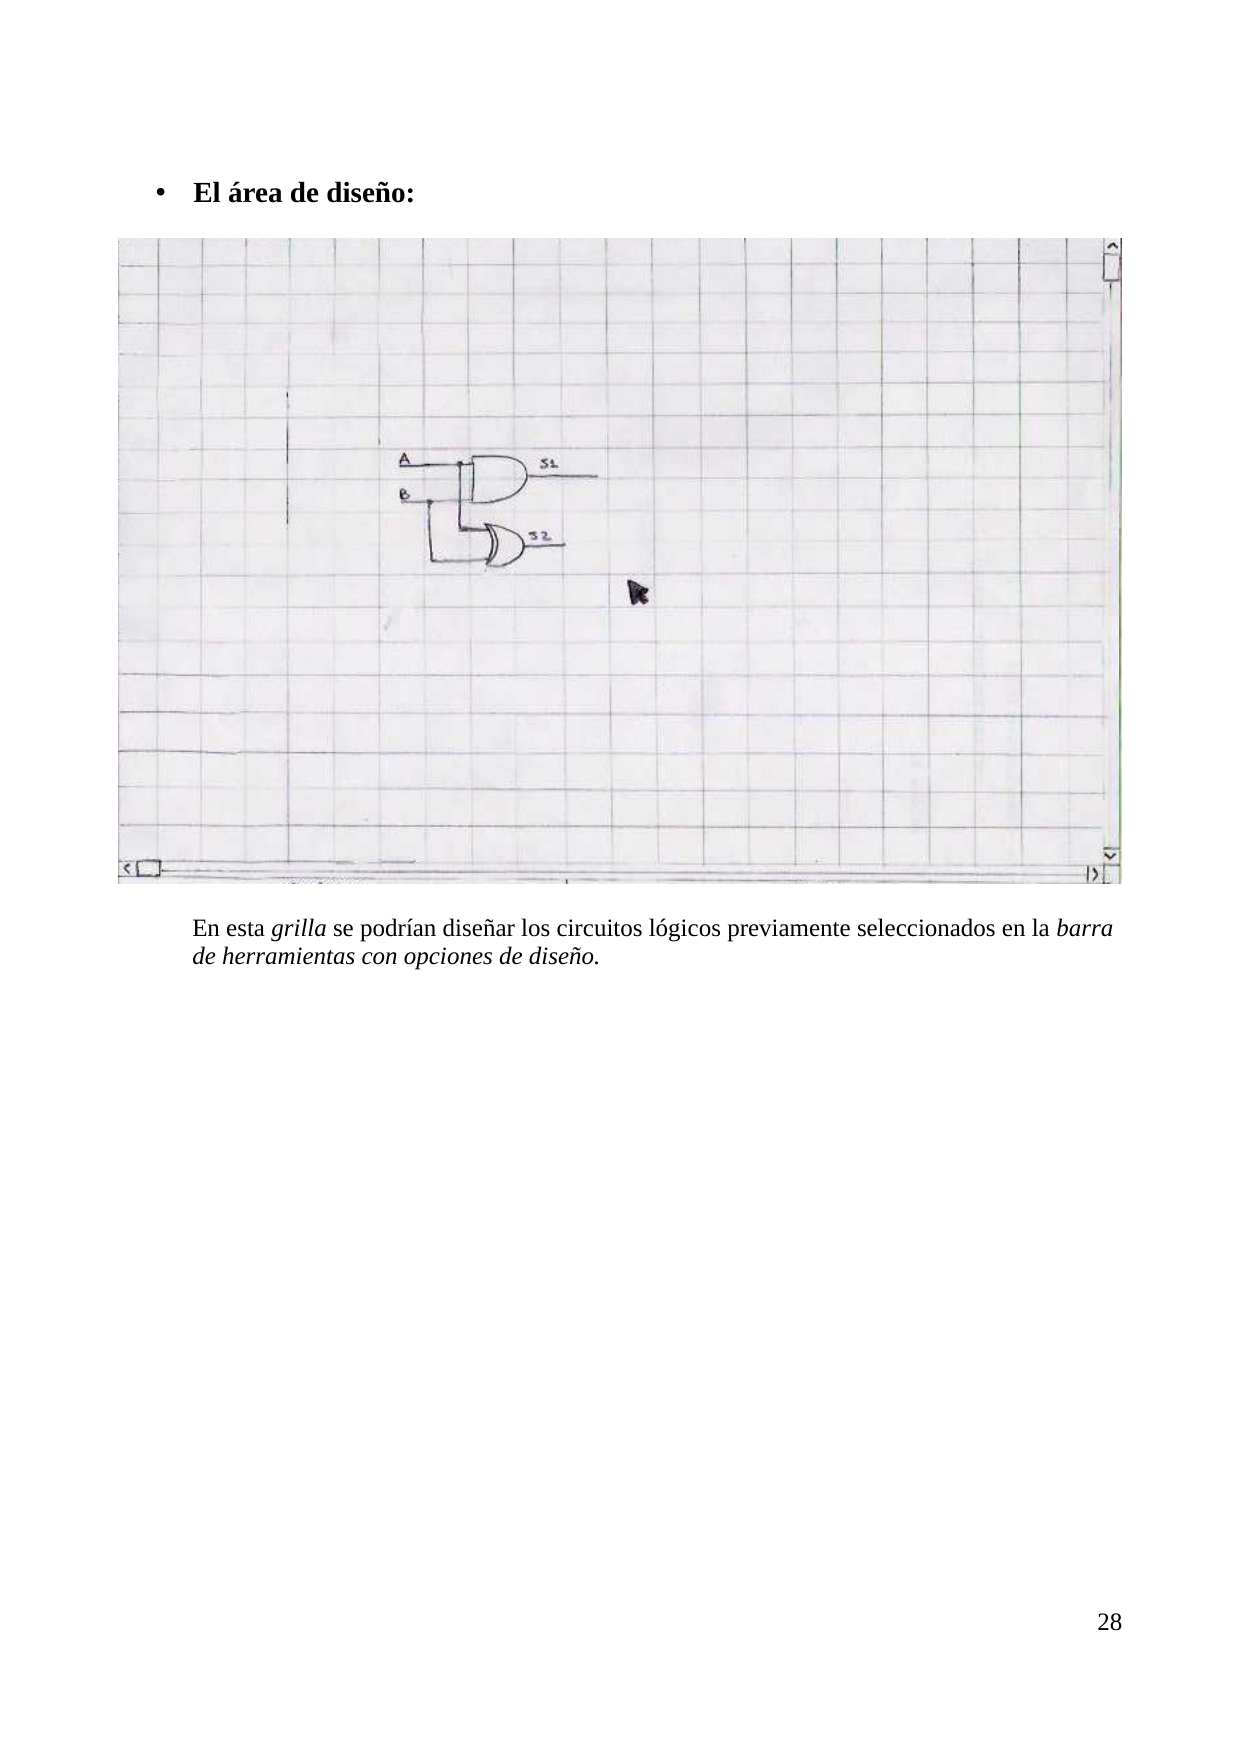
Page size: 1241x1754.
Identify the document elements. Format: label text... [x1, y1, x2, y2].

list El área de diseño: [156, 176, 1122, 209]
text En esta grilla se podrían diseñar los circuitos lógicos previamente seleccionados en la barra de herramientas con opciones de diseño. [118, 913, 1122, 970]
picture [118, 238, 1122, 884]
